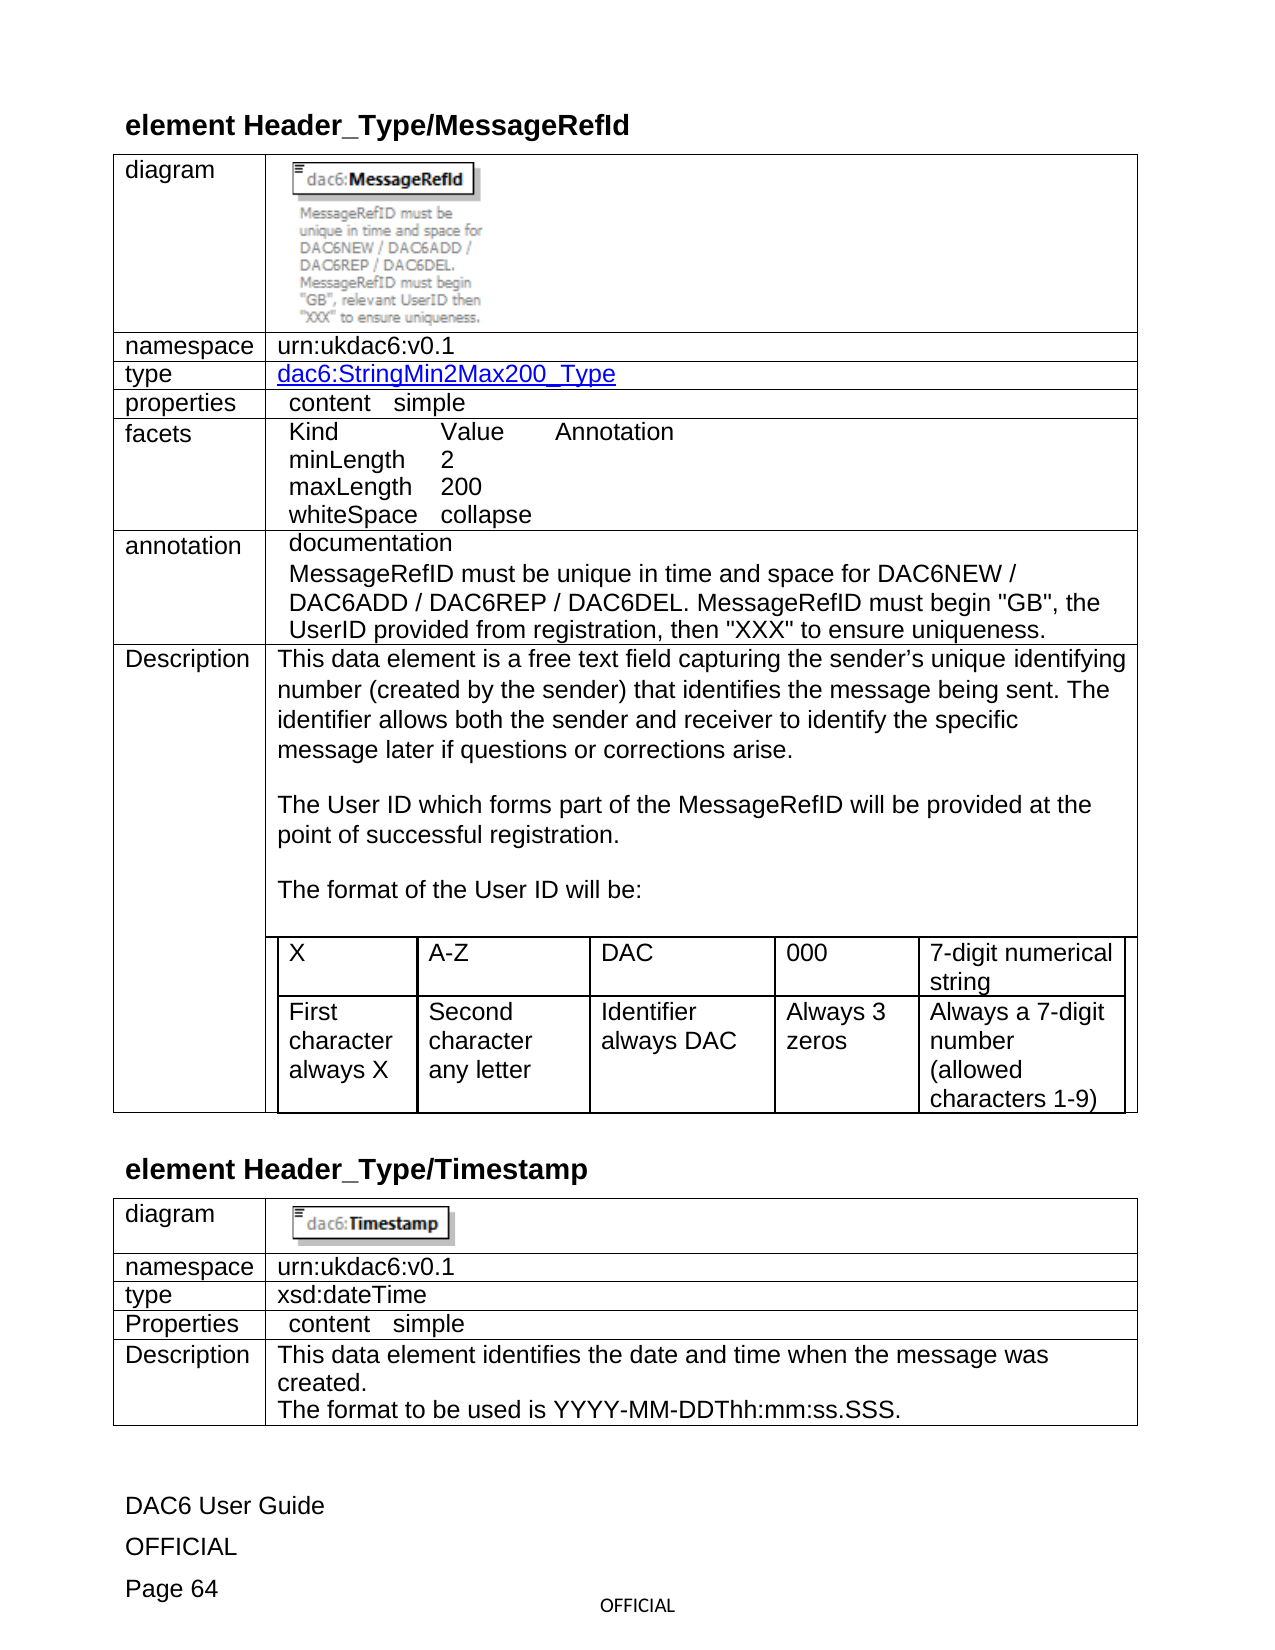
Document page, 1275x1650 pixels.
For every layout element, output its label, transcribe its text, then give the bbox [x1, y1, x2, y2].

table_cell [1125, 390, 1137, 418]
table_cell Annotation [529, 419, 775, 447]
table_cell [775, 502, 918, 529]
table_cell [266, 938, 277, 1112]
table_cell minLength [278, 447, 417, 474]
table_cell [266, 474, 278, 502]
table_cell [266, 558, 278, 643]
table_cell simple [381, 390, 529, 418]
table_cell whiteSpace [278, 502, 417, 529]
table_cell [1125, 419, 1137, 447]
table_cell [266, 447, 278, 474]
table_cell 000 [776, 938, 918, 995]
table_cell [775, 447, 918, 474]
table_cell MessageRefID must be unique in time and space for DAC6NEW / DAC6ADD / DAC6REP / DAC6DEL. MessageRefID must begin "GB", the UserID provided from registration, then "XXX" to ensure uniqueness. [278, 558, 1125, 643]
table_cell 200 [418, 474, 529, 502]
table_cell 7-digit numerical string [920, 938, 1124, 995]
table_cell content simple [266, 1311, 1137, 1339]
table_cell maxLength [278, 474, 417, 502]
table_cell [775, 419, 918, 447]
table_cell collapse [418, 502, 529, 529]
table_cell [1126, 995, 1137, 1112]
table_cell Description [114, 645, 265, 1112]
table_cell xsd:dateTime [266, 1282, 1137, 1310]
table_cell urn:ukdac6:v0.1 [266, 333, 1137, 361]
table_cell [529, 447, 775, 474]
table_cell Always 3 zeros [776, 997, 918, 1112]
table_cell [529, 474, 775, 502]
table_cell annotation [114, 531, 265, 643]
table_cell Always a 7-digit number (allowed characters 1-9) [920, 997, 1124, 1112]
table_cell Description [114, 1340, 265, 1425]
table_header diagram [114, 1199, 265, 1253]
table_header [266, 1199, 1137, 1253]
table_cell [775, 474, 918, 502]
table_cell [919, 502, 1125, 529]
table_cell First character always X [279, 997, 416, 1112]
table_cell [1125, 558, 1137, 643]
table_cell properties [114, 390, 265, 418]
table_cell [266, 502, 278, 529]
table_cell [590, 531, 775, 558]
table_cell [529, 502, 775, 529]
table_cell DAC [591, 938, 774, 995]
table_cell [919, 419, 1125, 447]
table_header diagram [114, 155, 265, 332]
table_cell A-Z [419, 938, 589, 995]
table_cell X [279, 938, 416, 995]
table_cell [919, 531, 1125, 558]
table_cell [775, 531, 918, 558]
subtitle element Header_Type/Timestamp [125, 1152, 1164, 1185]
table_cell [266, 531, 278, 558]
table_cell Properties [114, 1311, 265, 1339]
table_cell namespace [114, 333, 265, 361]
table_cell [381, 419, 417, 447]
table_cell [266, 419, 278, 447]
table_cell type [114, 362, 265, 389]
table_cell [919, 447, 1125, 474]
table_cell type [114, 1282, 265, 1310]
table_cell Kind [278, 419, 381, 447]
table_cell content [278, 390, 381, 418]
table_cell [1125, 531, 1137, 558]
table_cell Second character any letter [419, 997, 589, 1112]
table_cell This data element identifies the date and time when the message was created. The format to be used is YYYY-MM-DDThh:mm:ss.SSS. [266, 1340, 1137, 1425]
table_cell documentation [278, 531, 529, 558]
table_cell [919, 390, 1125, 418]
table_cell [590, 390, 775, 418]
table_cell namespace [114, 1254, 265, 1281]
table_cell [1125, 447, 1137, 474]
table_cell 2 [418, 447, 529, 474]
table_cell Value [418, 419, 529, 447]
table_cell [529, 390, 590, 418]
table_cell [919, 474, 1125, 502]
table_cell urn:ukdac6:v0.1 [266, 1254, 1137, 1281]
table_cell This data element is a free text field capturing the sender’s unique identifying number (created by the sender) that identifies the message being sent. The identifier allows both the sender and receiver to identify the specific message later if questions or corrections arise. The User ID which forms part of the MessageRefID will be provided at the point of successful registration. The format of the User ID will be: [266, 645, 1137, 936]
table_cell [775, 390, 918, 418]
table_cell [266, 390, 278, 418]
subtitle element Header_Type/MessageRefId [125, 108, 1164, 141]
table_cell [1125, 474, 1137, 502]
table_cell [529, 531, 590, 558]
table_cell Identifier always DAC [591, 997, 774, 1112]
table_cell [1125, 502, 1137, 529]
table_cell facets [114, 419, 265, 529]
table_cell dac6:StringMin2Max200_Type [266, 362, 1137, 389]
table_header [266, 155, 1137, 332]
table_cell [1126, 938, 1137, 995]
